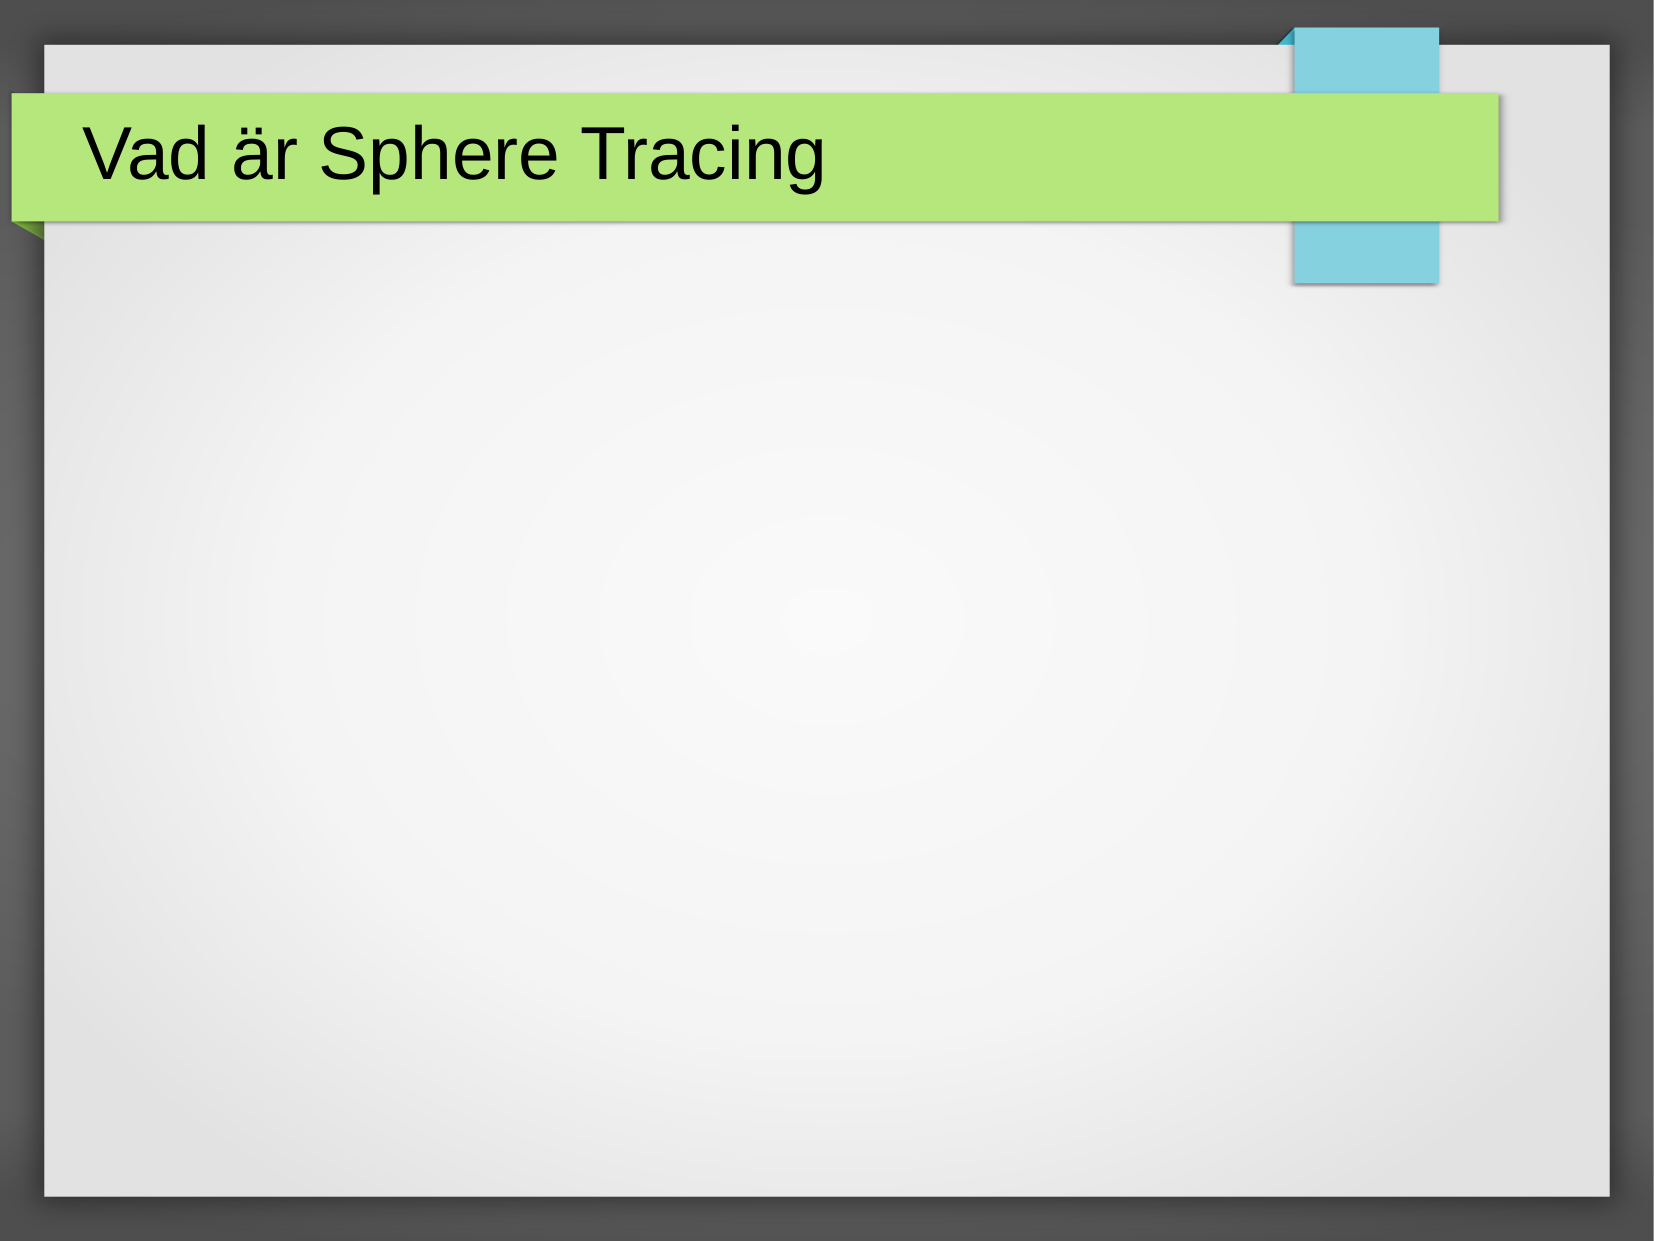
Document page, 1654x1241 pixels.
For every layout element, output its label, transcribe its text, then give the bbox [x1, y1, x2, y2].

picture [0, 0, 1654, 1241]
title Vad är Sphere Tracing [82, 94, 1264, 213]
